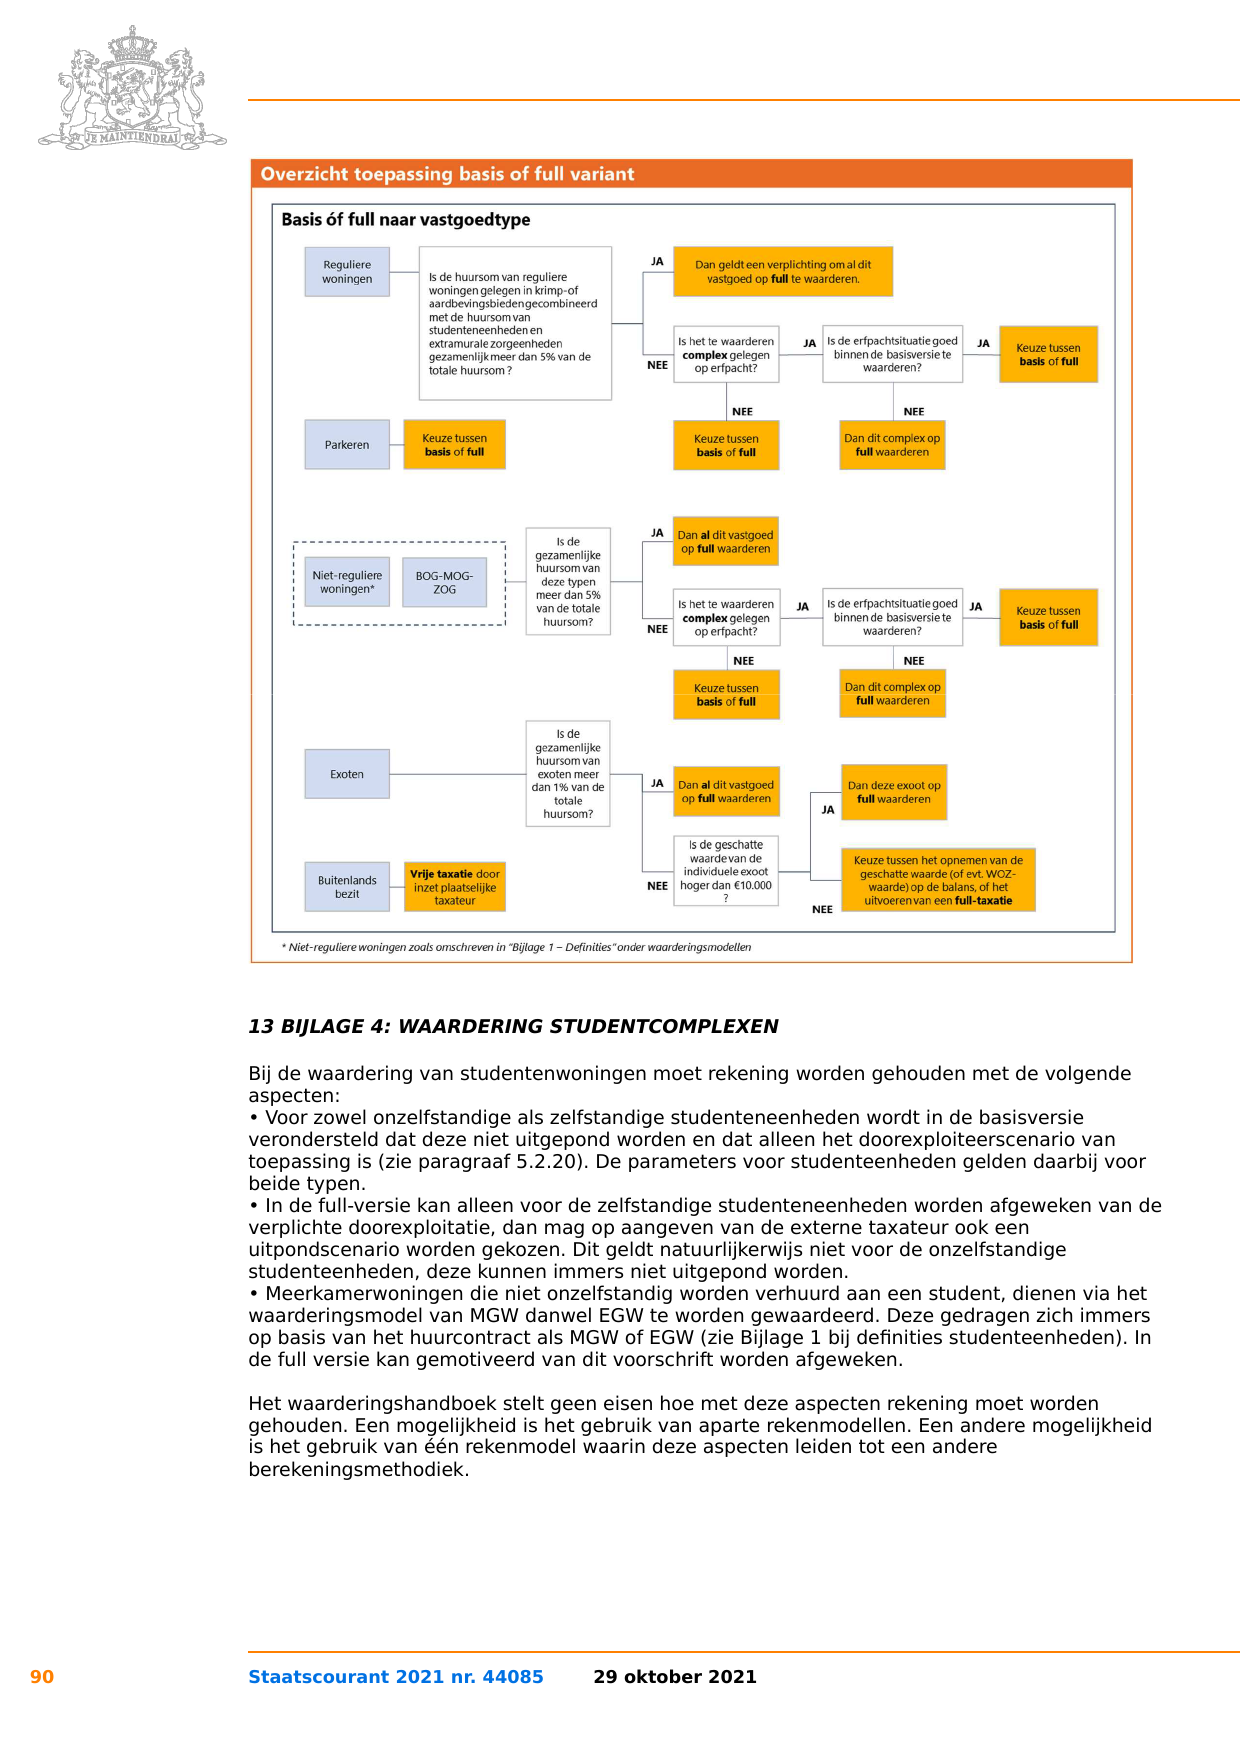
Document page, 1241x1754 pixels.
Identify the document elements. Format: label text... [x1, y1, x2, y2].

text • In de full-versie kan alleen voor de zelfstandige studenteneenheden worden afgeweken van de verplichte doorexploitatie, dan mag op aangeven van de externe taxateur ook een uitpondscenario worden gekozen. Dit geldt natuurlijkerwijs niet voor de onzelfstandige studenteenheden, deze kunnen immers niet uitgepond worden. [248, 1195, 1163, 1283]
text Het waarderingshandboek stelt geen eisen hoe met deze aspecten rekening moet worden gehouden. Een mogelijkheid is het gebruik van aparte rekenmodellen. Een andere mogelijkheid is het gebruik van één rekenmodel waarin deze aspecten leiden tot een andere berekeningsmethodiek. [248, 1392, 1163, 1480]
subtitle 13 BIJLAGE 4: WAARDERING STUDENTCOMPLEXEN [248, 1016, 1163, 1038]
text Bij de waardering van studentenwoningen moet rekening worden gehouden met de volgende aspecten: [248, 1063, 1163, 1107]
text • Meerkamerwoningen die niet onzelfstandig worden verhuurd aan een student, dienen via het waarderingsmodel van MGW danwel EGW te worden gewaardeerd. Deze gedragen zich immers op basis van het huurcontract als MGW of EGW (zie Bijlage 1 bij definities studenteenheden). In de full versie kan gemotiveerd van dit voorschrift worden afgeweken. [248, 1283, 1163, 1371]
text • Voor zowel onzelfstandige als zelfstandige studenteneenheden wordt in de basisversie verondersteld dat deze niet uitgepond worden en dat alleen het doorexploiteerscenario van toepassing is (zie paragraaf 5.2.20). De parameters voor studenteenheden gelden daarbij voor beide typen. [248, 1107, 1163, 1195]
picture [38, 25, 227, 150]
picture [248, 155, 1134, 964]
